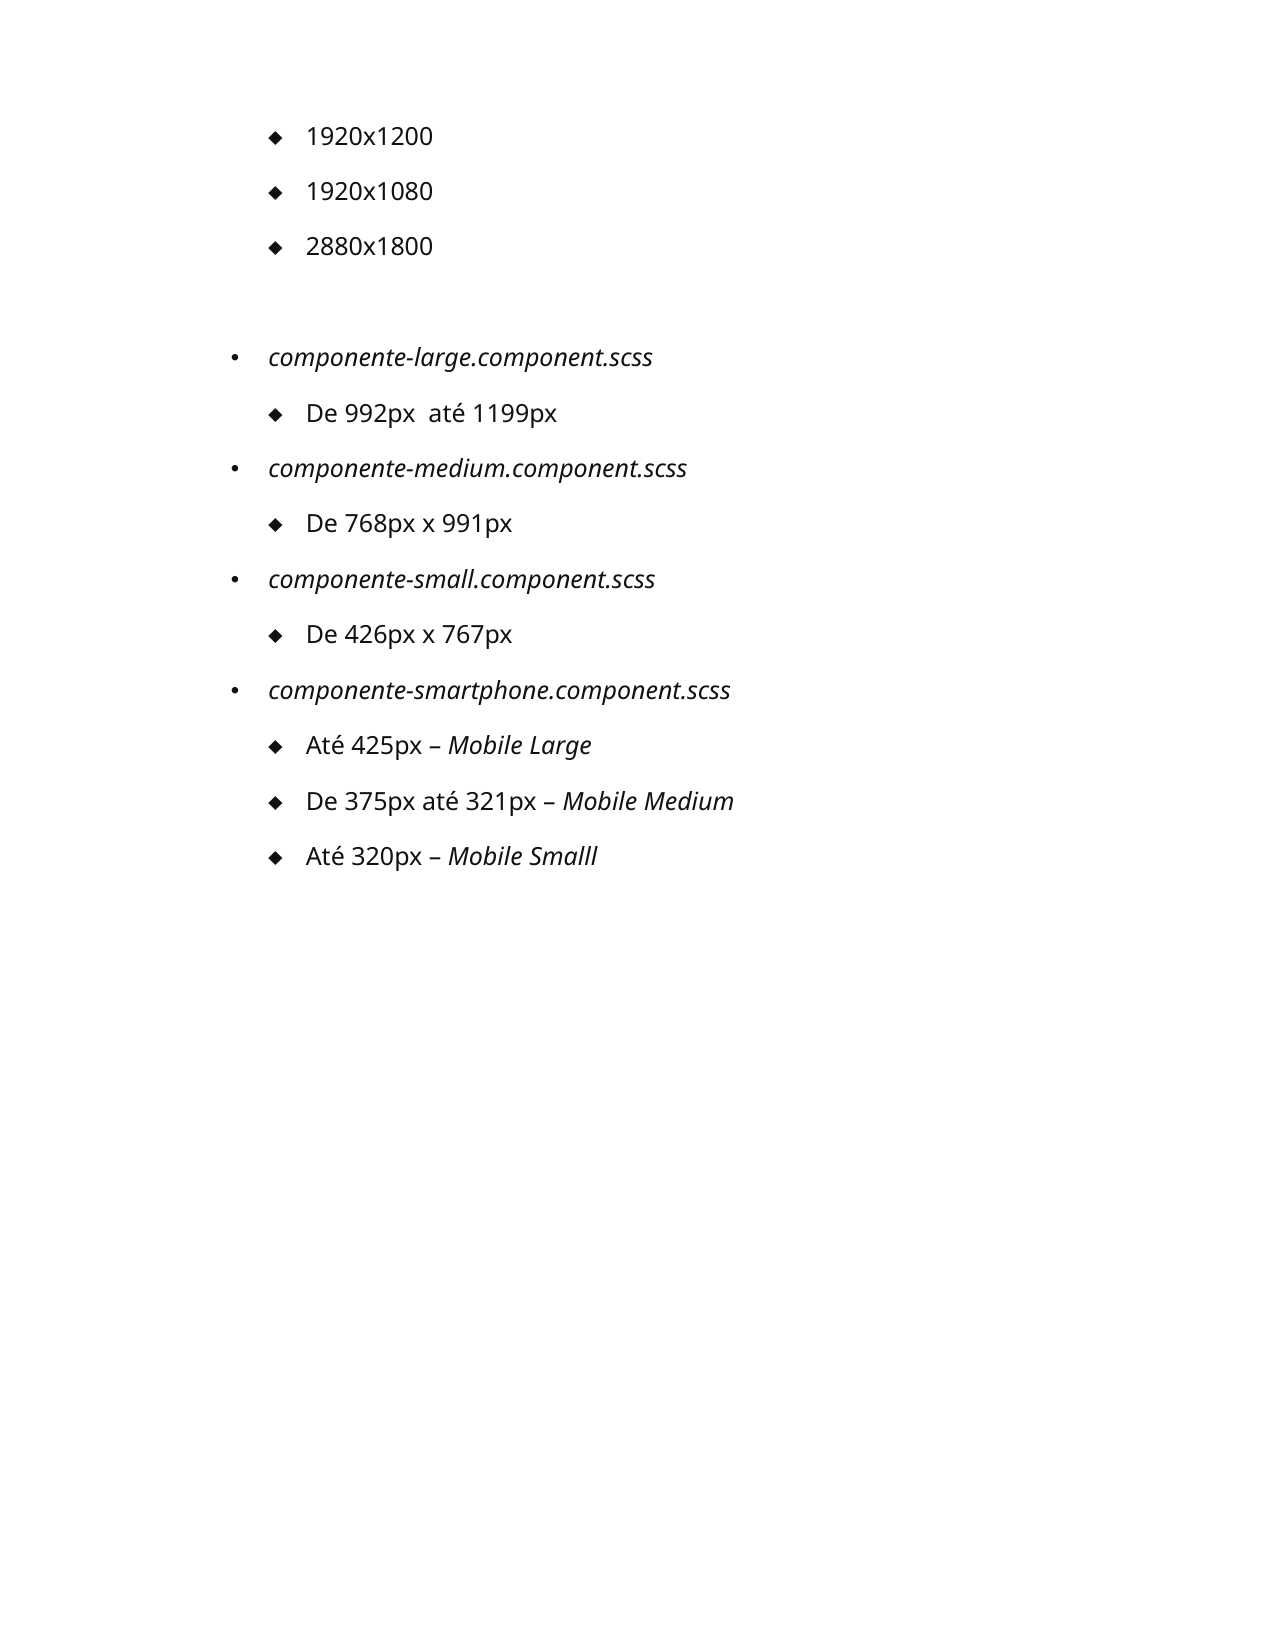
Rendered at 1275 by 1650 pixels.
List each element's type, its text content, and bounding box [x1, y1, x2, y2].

list componente-smartphone.component.scss [231, 672, 1157, 706]
list De 768px x 991px [268, 506, 1157, 540]
list 1920x1080 [268, 173, 1157, 208]
list componente-medium.component.scss [231, 451, 1157, 485]
list 1920x1200 [268, 118, 1157, 152]
list Até 320px – Mobile Smalll [268, 838, 1157, 873]
list De 426px x 767px [268, 617, 1157, 651]
list componente-small.component.scss [231, 561, 1157, 596]
list componente-large.component.scss [231, 340, 1157, 374]
list De 375px até 321px – Mobile Medium [268, 783, 1157, 817]
list Até 425px – Mobile Large [268, 728, 1157, 762]
list De 992px até 1199px [268, 395, 1157, 429]
list 2880x1800 [268, 229, 1157, 263]
